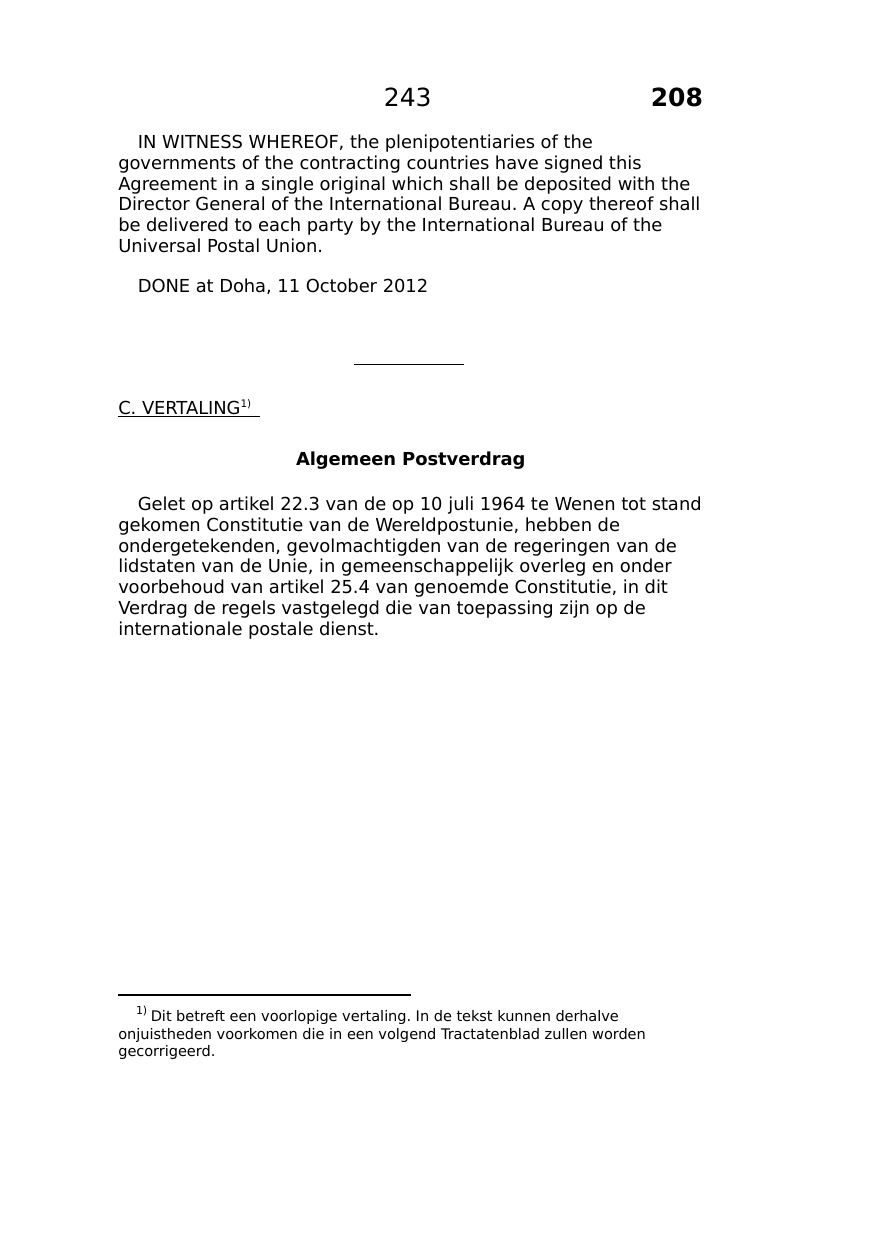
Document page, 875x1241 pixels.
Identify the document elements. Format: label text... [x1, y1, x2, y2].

text Dit betreft een voorlopige vertaling. In de tekst kunnen derhalve onjuistheden voorkomen die in een volgend Tractatenblad zullen worden gecorrigeerd. [118, 1004, 703, 1060]
text IN WITNESS WHEREOF, the plenipotentiaries of the governments of the contracting countries have signed this Agreement in a single original which shall be deposited with the Director General of the International Bureau. A copy thereof shall be delivered to each party by the International Bureau of the Universal Postal Union. [118, 132, 703, 256]
subtitle Algemeen Postverdrag [118, 448, 703, 469]
text DONE at Doha, 11 October 2012 [118, 276, 703, 297]
text Gelet op artikel 22.3 van de op 10 juli 1964 te Wenen tot stand gekomen Constitutie van de Wereldpostunie, hebben de ondergetekenden, gevolmachtigden van de regeringen van de lidstaten van de Unie, in gemeenschappelijk overleg en onder voorbehoud van artikel 25.4 van genoemde Constitutie, in dit Verdrag de regels vastgelegd die van toepassing zijn op de internationale postale dienst. [118, 494, 703, 639]
subtitle C. VERTALING [118, 398, 703, 418]
